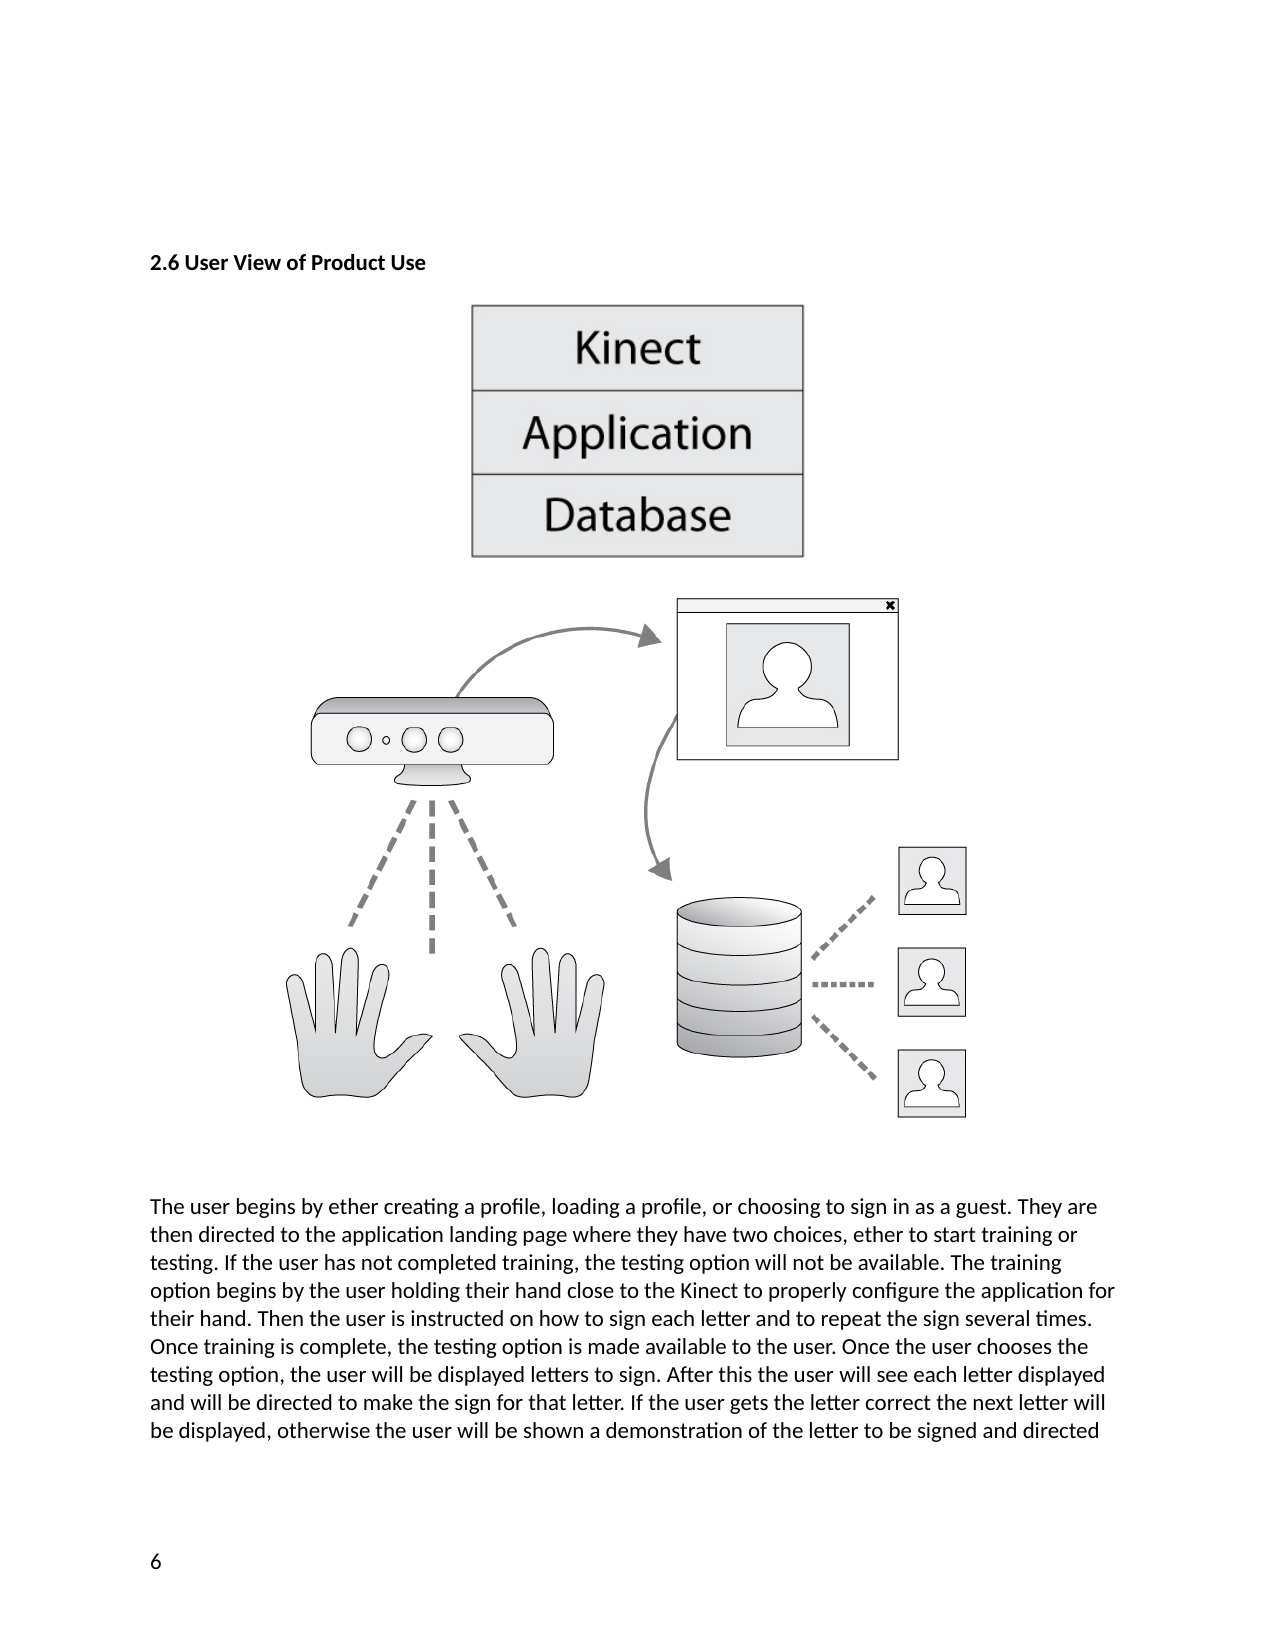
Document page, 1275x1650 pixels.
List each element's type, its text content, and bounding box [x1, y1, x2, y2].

text 2.6 User View of Product Use [150, 248, 1125, 276]
picture [263, 296, 1012, 1144]
text The user begins by ether creating a profile, loading a profile, or choosing to sign in as a guest. They are then directed to the application landing page where they have two choices, ether to start training or testing. If the user has not completed training, the testing option will not be available. The training option begins by the user holding their hand close to the Kinect to properly configure the application for their hand. Then the user is instructed on how to sign each letter and to repeat the sign several times. Once training is complete, the testing option is made available to the user. Once the user chooses the testing option, the user will be displayed letters to sign. After this the user will see each letter displayed and will be directed to make the sign for that letter. If the user gets the letter correct the next letter will be displayed, otherwise the user will be shown a demonstration of the letter to be signed and directed [150, 1192, 1125, 1444]
